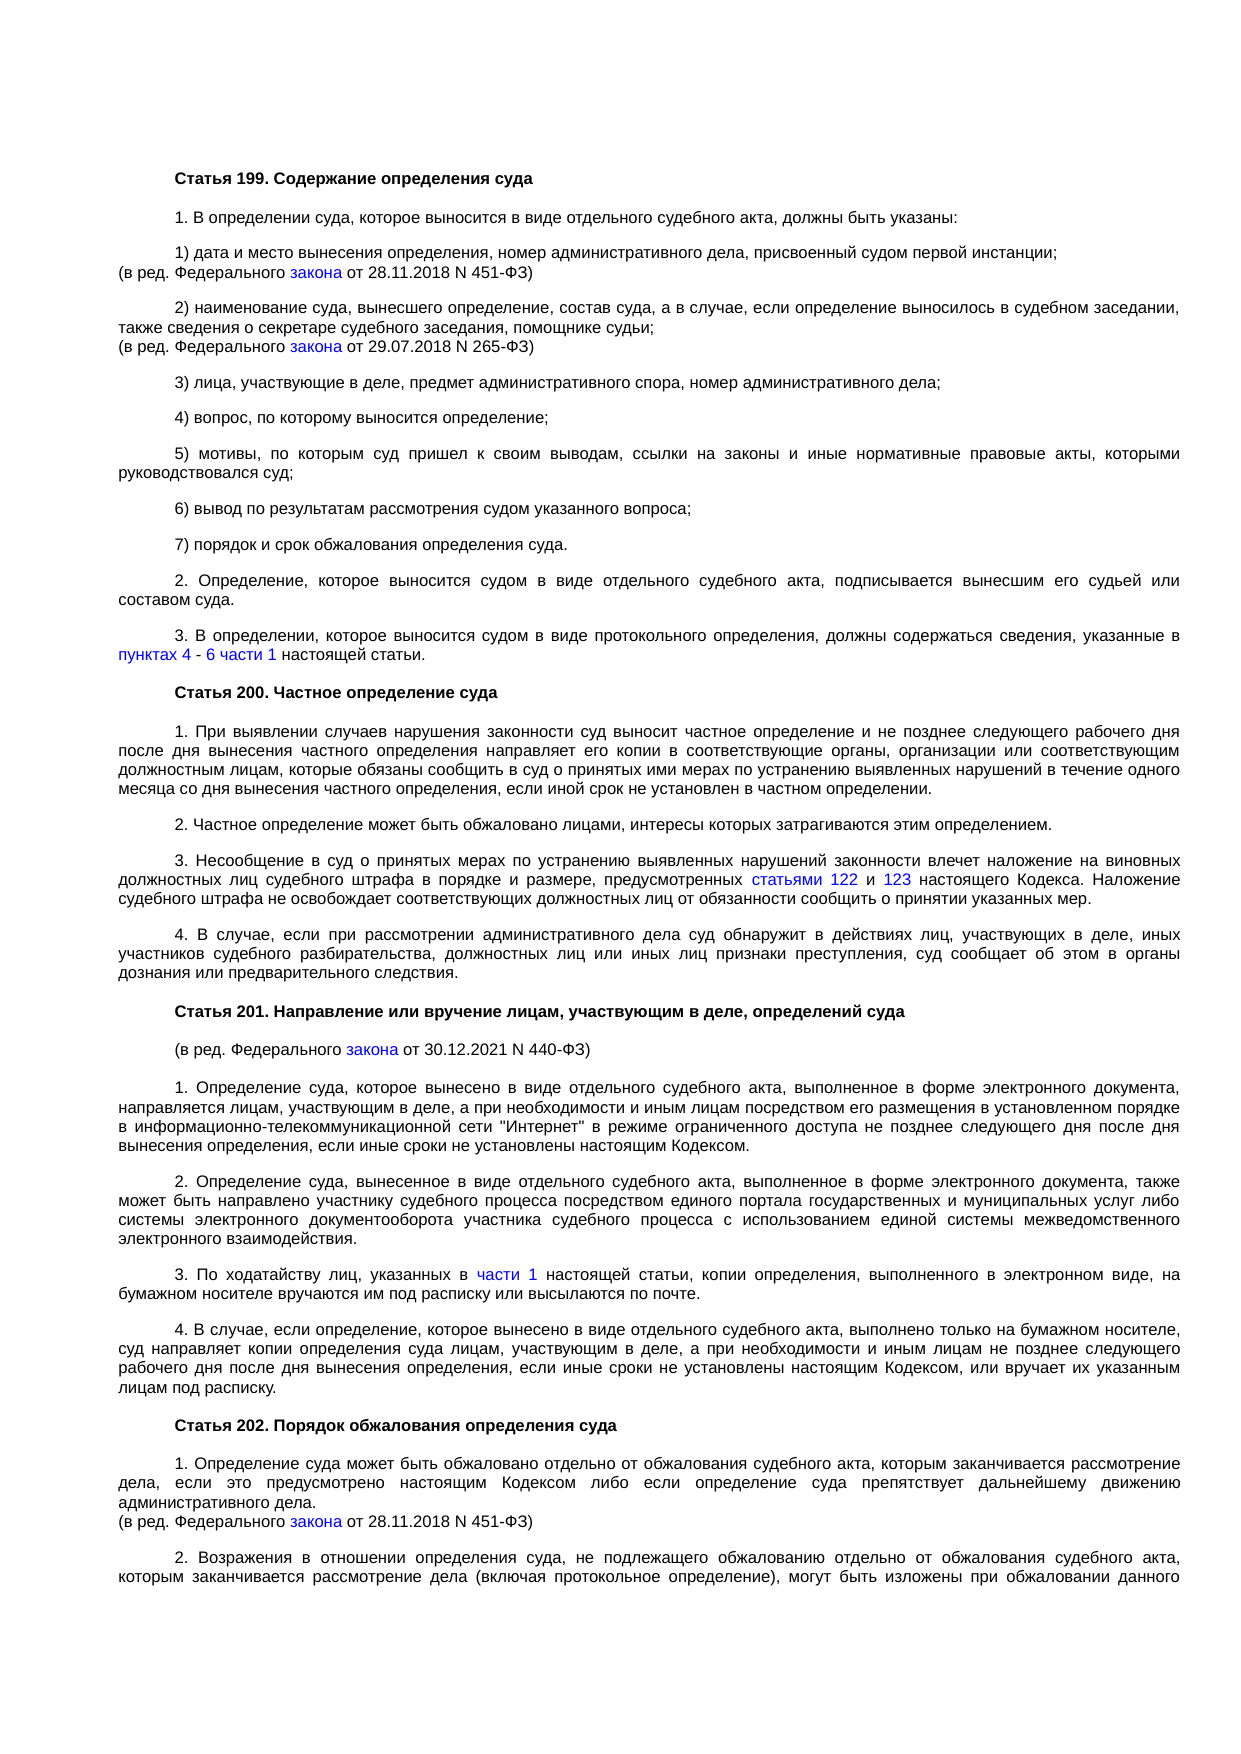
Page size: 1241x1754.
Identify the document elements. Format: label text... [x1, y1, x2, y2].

text 3. По ходатайству лиц, указанных в части 1 настоящей статьи, копии определения, выполненного в электронном виде, на бумажном носителе вручаются им под расписку или высылаются по почте. [118, 1265, 1181, 1303]
text 3. Несообщение в суд о принятых мерах по устранению выявленных нарушений законности влечет наложение на виновных должностных лиц судебного штрафа в порядке и размере, предусмотренных статьями 122 и 123 настоящего Кодекса. Наложение судебного штрафа не освобождает соответствующих должностных лиц от обязанности сообщить о принятии указанных мер. [118, 851, 1181, 908]
text 4. В случае, если определение, которое вынесено в виде отдельного судебного акта, выполнено только на бумажном носителе, суд направляет копии определения суда лицам, участвующим в деле, а при необходимости и иным лицам не позднее следующего рабочего дня после дня вынесения определения, если иные сроки не установлены настоящим Кодексом, или вручает их указанным лицам под расписку. [118, 1320, 1181, 1397]
subtitle Статья 199. Содержание определения суда [118, 169, 1181, 188]
text 4. В случае, если при рассмотрении административного дела суд обнаружит в действиях лиц, участвующих в деле, иных участников судебного разбирательства, должностных лиц или иных лиц признаки преступления, суд сообщает об этом в органы дознания или предварительного следствия. [118, 925, 1181, 982]
text (в ред. Федерального закона от 28.11.2018 N 451-ФЗ) [118, 1512, 1181, 1531]
text 3. В определении, которое выносится судом в виде протокольного определения, должны содержаться сведения, указанные в пунктах 4 - 6 части 1 настоящей статьи. [118, 626, 1181, 664]
text 4) вопрос, по которому выносится определение; [118, 408, 1181, 427]
subtitle Статья 201. Направление или вручение лицам, участвующим в деле, определений суда [118, 1002, 1181, 1021]
text 6) вывод по результатам рассмотрения судом указанного вопроса; [118, 499, 1181, 518]
text 2. Частное определение может быть обжаловано лицами, интересы которых затрагиваются этим определением. [118, 815, 1181, 834]
subtitle Статья 202. Порядок обжалования определения суда [118, 1416, 1181, 1435]
text 3) лица, участвующие в деле, предмет административного спора, номер административного дела; [118, 372, 1181, 392]
text 2. Определение, которое выносится судом в виде отдельного судебного акта, подписывается вынесшим его судьей или составом суда. [118, 571, 1181, 609]
subtitle Статья 200. Частное определение суда [118, 683, 1181, 702]
text 1) дата и место вынесения определения, номер административного дела, присвоенный судом первой инстанции; [118, 243, 1181, 262]
text 2. Определение суда, вынесенное в виде отдельного судебного акта, выполненное в форме электронного документа, также может быть направлено участнику судебного процесса посредством единого портала государственных и муниципальных услуг либо системы электронного документооборота участника судебного процесса с использованием единой системы межведомственного электронного взаимодействия. [118, 1172, 1181, 1248]
text 5) мотивы, по которым суд пришел к своим выводам, ссылки на законы и иные нормативные правовые акты, которыми руководствовался суд; [118, 444, 1181, 482]
text (в ред. Федерального закона от 29.07.2018 N 265-ФЗ) [118, 337, 1181, 356]
text (в ред. Федерального закона от 28.11.2018 N 451-ФЗ) [118, 262, 1181, 282]
text 1. Определение суда может быть обжаловано отдельно от обжалования судебного акта, которым заканчивается рассмотрение дела, если это предусмотрено настоящим Кодексом либо если определение суда препятствует дальнейшему движению административного дела. [118, 1454, 1181, 1512]
text 1. В определении суда, которое выносится в виде отдельного судебного акта, должны быть указаны: [118, 207, 1181, 227]
text 1. При выявлении случаев нарушения законности суд выносит частное определение и не позднее следующего рабочего дня после дня вынесения частного определения направляет его копии в соответствующие органы, организации или соответствующим должностным лицам, которые обязаны сообщить в суд о принятых ими мерах по устранению выявленных нарушений в течение одного месяца со дня вынесения частного определения, если иной срок не установлен в частном определении. [118, 722, 1181, 798]
text (в ред. Федерального закона от 30.12.2021 N 440-ФЗ) [118, 1040, 1181, 1059]
text 2. Возражения в отношении определения суда, не подлежащего обжалованию отдельно от обжалования судебного акта, которым заканчивается рассмотрение дела (включая протокольное определение), могут быть изложены при обжаловании данного [118, 1547, 1181, 1586]
text 2) наименование суда, вынесшего определение, состав суда, а в случае, если определение выносилось в судебном заседании, также сведения о секретаре судебного заседания, помощнике судьи; [118, 298, 1181, 337]
text 1. Определение суда, которое вынесено в виде отдельного судебного акта, выполненное в форме электронного документа, направляется лицам, участвующим в деле, а при необходимости и иным лицам посредством его размещения в установленном порядке в информационно-телекоммуникационной сети "Интернет" в режиме ограниченного доступа не позднее следующего дня после дня вынесения определения, если иные сроки не установлены настоящим Кодексом. [118, 1078, 1181, 1155]
text 7) порядок и срок обжалования определения суда. [118, 535, 1181, 554]
